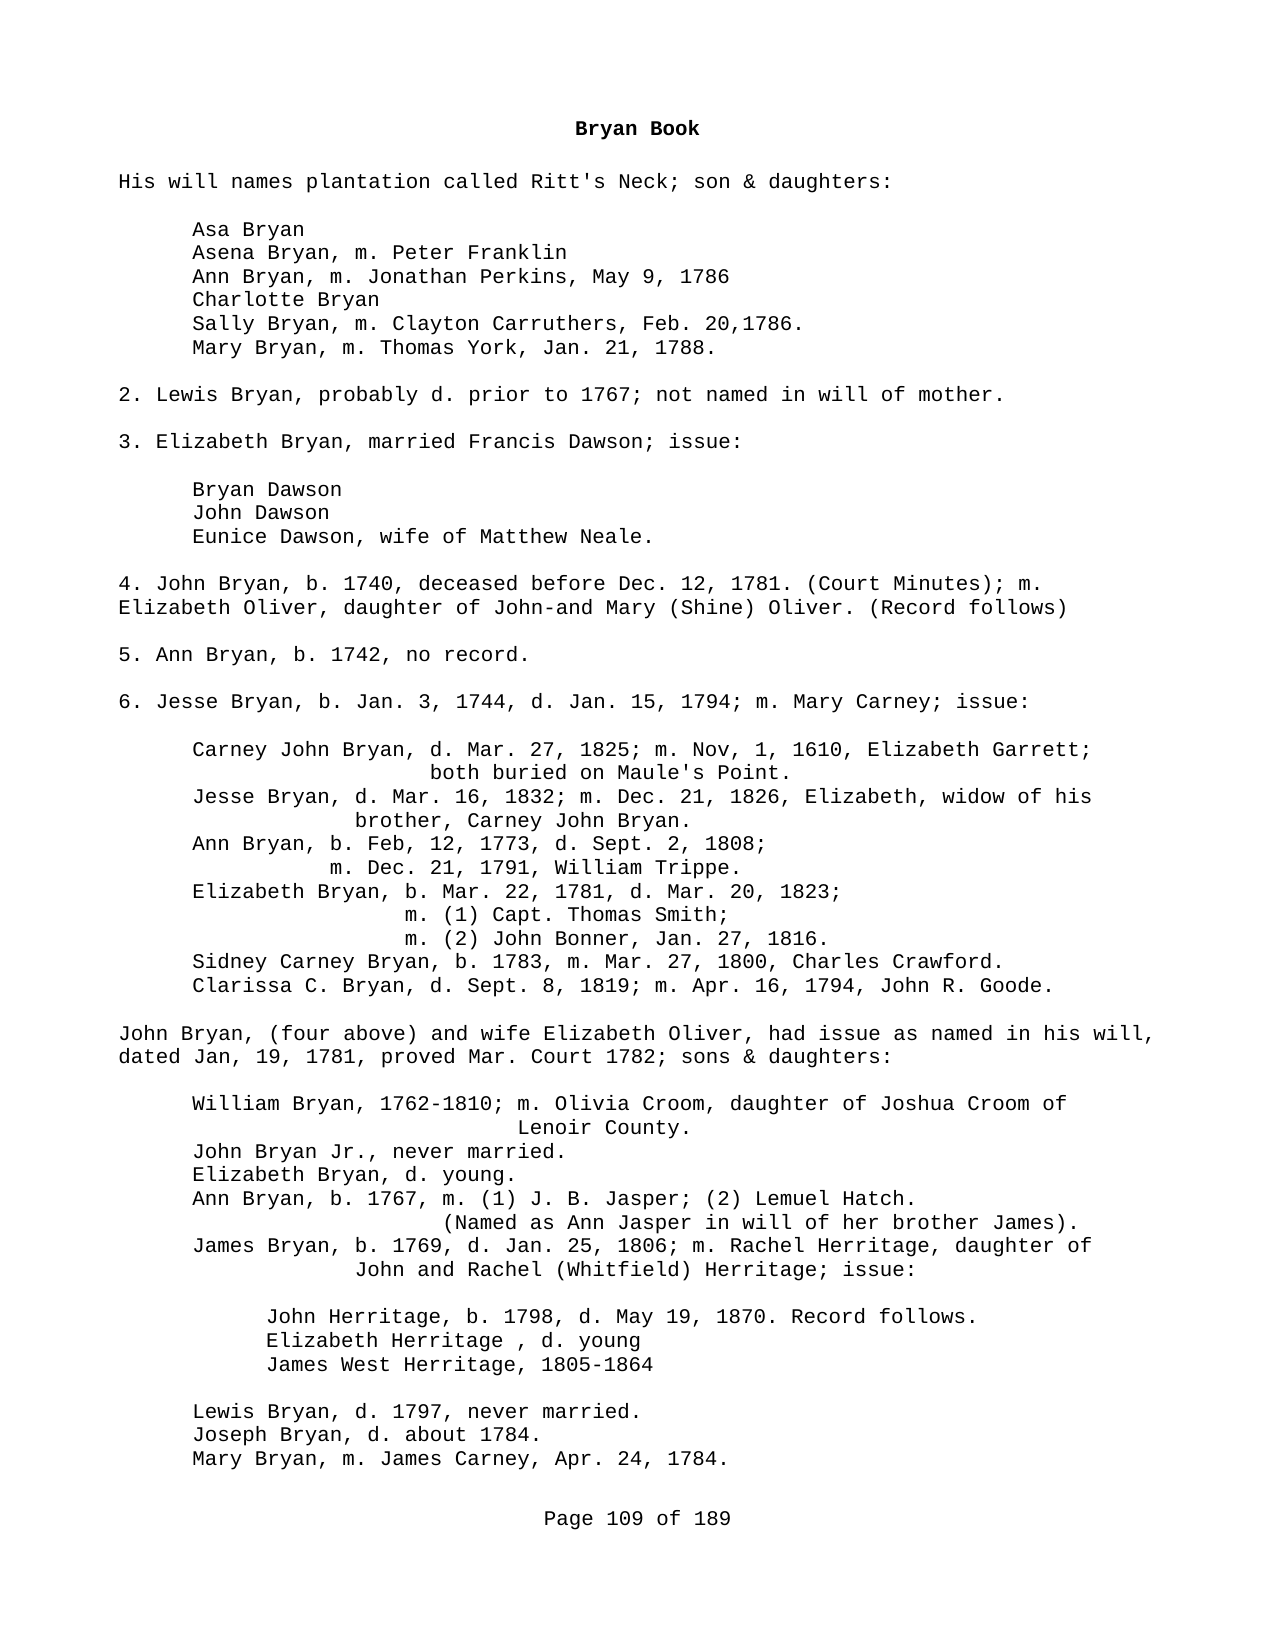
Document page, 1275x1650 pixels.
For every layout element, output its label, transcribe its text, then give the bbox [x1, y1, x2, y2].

text John Herritage, b. 1798, d. May 19, 1870. Record follows. [266, 1306, 1157, 1330]
text Ann Bryan, b. Feb, 12, 1773, d. Sept. 2, 1808; [192, 833, 1157, 857]
text Mary Bryan, m. Thomas York, Jan. 21, 1788. [192, 337, 1157, 360]
text Lenoir County. [192, 1117, 1157, 1141]
text m. Dec. 21, 1791, William Trippe. [192, 857, 1157, 881]
text John and Rachel (Whitfield) Herritage; issue: [192, 1259, 1157, 1283]
text James West Herritage, 1805-1864 [266, 1353, 1157, 1377]
text 6. Jesse Bryan, b. Jan. 3, 1744, d. Jan. 15, 1794; m. Mary Carney; issue: [118, 691, 1157, 715]
text Asena Bryan, m. Peter Franklin [192, 242, 1157, 266]
text John Bryan, (four above) and wife Elizabeth Oliver, had issue as named in his will, dated Jan, 19, 1781, proved Mar. Court 1782; sons & daughters: [118, 1022, 1157, 1070]
text Mary Bryan, m. James Carney, Apr. 24, 1784. [192, 1448, 1157, 1472]
text His will names plantation called Ritt's Neck; son & daughters: [118, 171, 1157, 195]
text John Bryan Jr., never married. [192, 1141, 1157, 1164]
text Joseph Bryan, d. about 1784. [192, 1424, 1157, 1448]
text Charlotte Bryan [192, 289, 1157, 313]
text 2. Lewis Bryan, probably d. prior to 1767; not named in will of mother. [118, 384, 1157, 408]
text John Dawson [192, 502, 1157, 526]
text Lewis Bryan, d. 1797, never married. [192, 1401, 1157, 1424]
text Sally Bryan, m. Clayton Carruthers, Feb. 20,1786. [192, 313, 1157, 337]
text Clarissa C. Bryan, d. Sept. 8, 1819; m. Apr. 16, 1794, John R. Goode. [192, 975, 1157, 999]
text Elizabeth Bryan, d. young. [192, 1164, 1157, 1188]
text Sidney Carney Bryan, b. 1783, m. Mar. 27, 1800, Charles Crawford. [192, 952, 1157, 975]
text brother, Carney John Bryan. [192, 810, 1157, 833]
text 4. John Bryan, b. 1740, deceased before Dec. 12, 1781. (Court Minutes); m. Elizabeth Oliver, daughter of John-and Mary (Shine) Oliver. (Record follows) [118, 573, 1157, 621]
text 3. Elizabeth Bryan, married Francis Dawson; issue: [118, 431, 1157, 455]
text 5. Ann Bryan, b. 1742, no record. [118, 644, 1157, 668]
text Elizabeth Bryan, b. Mar. 22, 1781, d. Mar. 20, 1823; [192, 881, 1157, 904]
text Elizabeth Herritage , d. young [266, 1330, 1157, 1353]
text Ann Bryan, b. 1767, m. (1) J. B. Jasper; (2) Lemuel Hatch. [192, 1188, 1157, 1212]
text both buried on Maule's Point. [192, 762, 1157, 786]
text Bryan Dawson [192, 479, 1157, 502]
text m. (2) John Bonner, Jan. 27, 1816. [192, 928, 1157, 952]
text James Bryan, b. 1769, d. Jan. 25, 1806; m. Rachel Herritage, daughter of [192, 1235, 1157, 1259]
text Asa Bryan [192, 218, 1157, 242]
text (Named as Ann Jasper in will of her brother James). [192, 1212, 1157, 1235]
text Carney John Bryan, d. Mar. 27, 1825; m. Nov, 1, 1610, Elizabeth Garrett; [192, 739, 1157, 762]
text William Bryan, 1762-1810; m. Olivia Croom, daughter of Joshua Croom of [192, 1093, 1157, 1117]
text m. (1) Capt. Thomas Smith; [192, 904, 1157, 928]
text Jesse Bryan, d. Mar. 16, 1832; m. Dec. 21, 1826, Elizabeth, widow of his [192, 786, 1157, 810]
text Eunice Dawson, wife of Matthew Neale. [192, 526, 1157, 549]
text Ann Bryan, m. Jonathan Perkins, May 9, 1786 [192, 266, 1157, 289]
